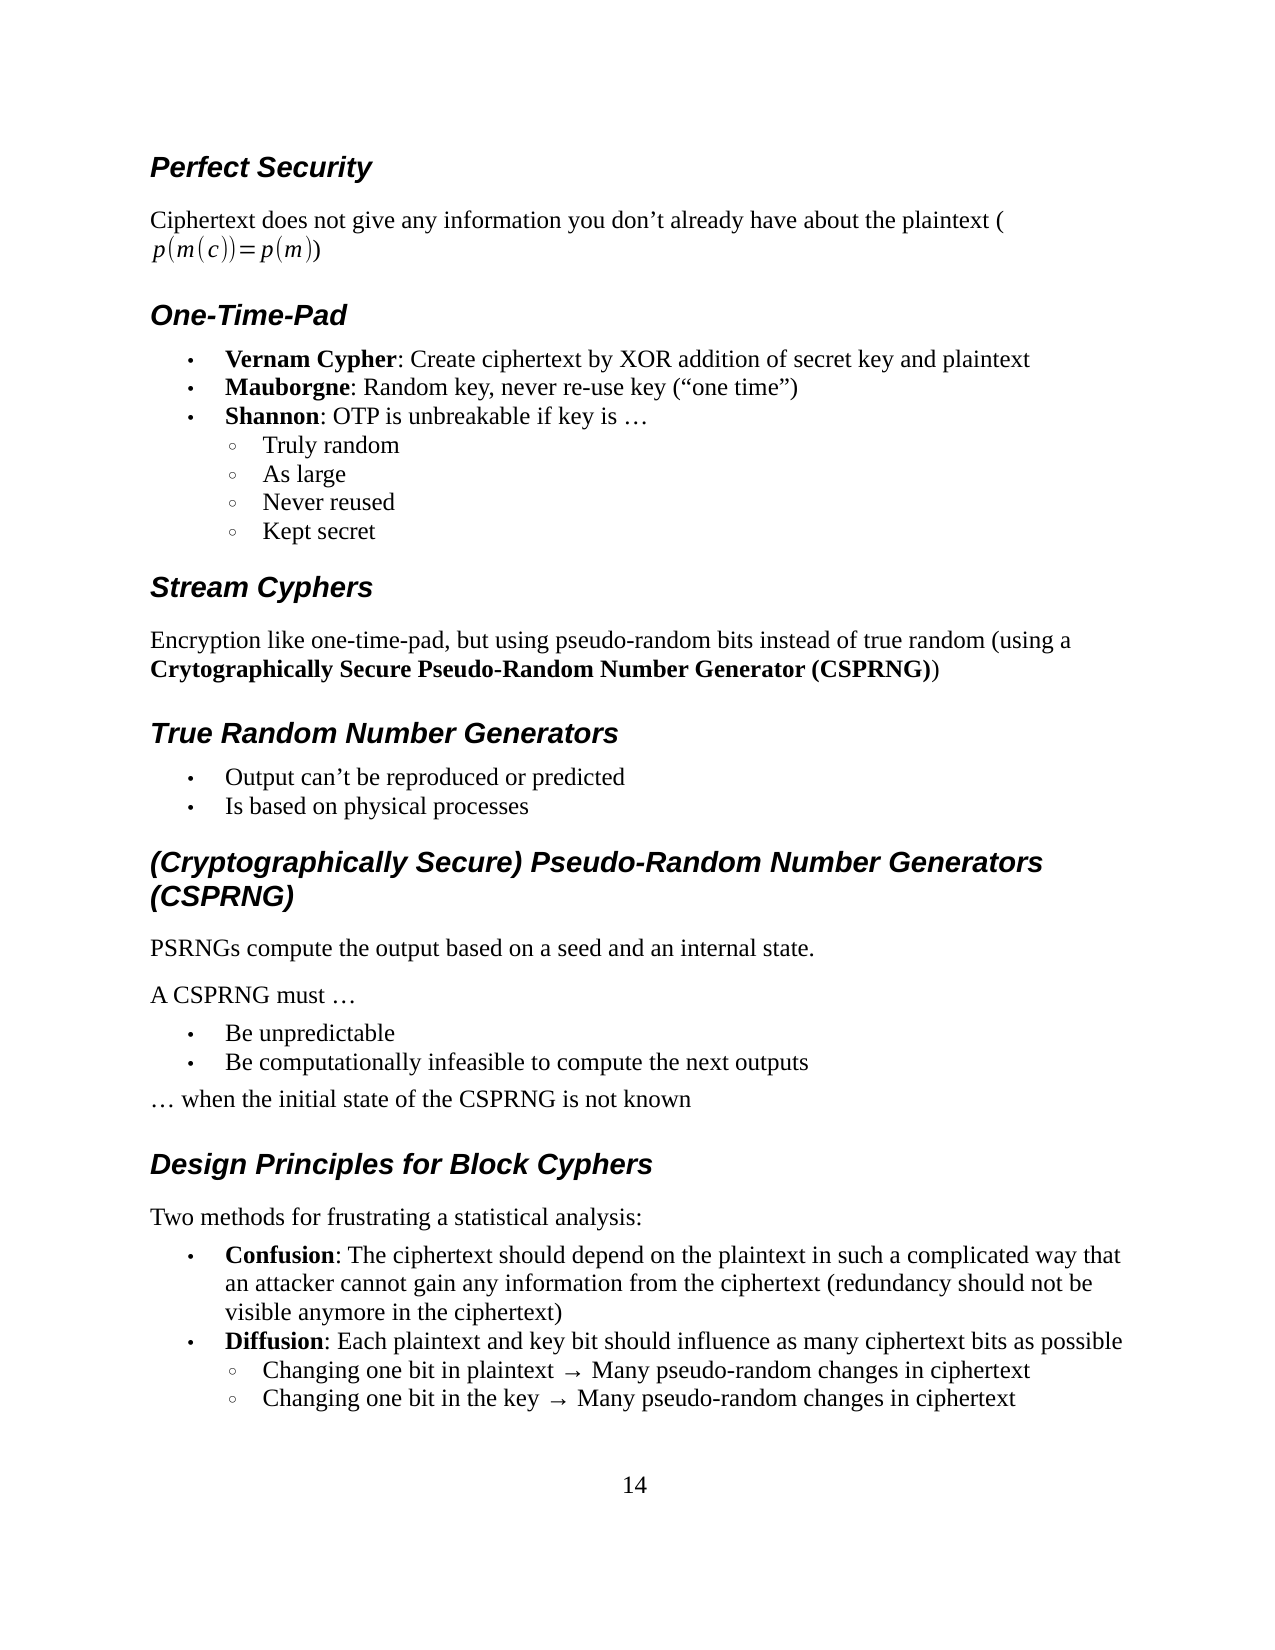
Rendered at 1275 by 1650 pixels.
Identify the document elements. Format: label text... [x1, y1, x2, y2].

list Changing one bit in plaintext → Many pseudo-random changes in ciphertext [225, 1355, 1125, 1383]
list Mauborgne: Random key, never re-use key (“one time”) [187, 372, 1125, 401]
text … when the initial state of the CSPRNG is not known [150, 1084, 1125, 1113]
list Diffusion: Each plaintext and key bit should influence as many ciphertext bits as possible [187, 1326, 1125, 1355]
list As large [225, 459, 1125, 487]
subtitle Stream Cyphers [150, 570, 1125, 603]
list Kept secret [225, 516, 1125, 545]
list Truly random [225, 430, 1125, 459]
list Vernam Cypher: Create ciphertext by XOR addition of secret key and plaintext [187, 344, 1125, 372]
text A CSPRNG must … [150, 980, 1125, 1009]
subtitle One-Time-Pad [150, 298, 1125, 331]
subtitle Design Principles for Block Cyphers [150, 1147, 1125, 1181]
list Shannon: OTP is unbreakable if key is … [187, 401, 1125, 430]
list Be unpredictable [187, 1018, 1125, 1047]
list Changing one bit in the key → Many pseudo-random changes in ciphertext [225, 1383, 1125, 1412]
list Never reused [225, 487, 1125, 516]
subtitle (Cryptographically Secure) Pseudo-Random Number Generators (CSPRNG) [150, 845, 1125, 912]
subtitle Perfect Security [150, 150, 1125, 183]
text Ciphertext does not give any information you don’t already have about the plaintext () [150, 205, 1125, 264]
list Be computationally infeasible to compute the next outputs [187, 1047, 1125, 1075]
subtitle True Random Number Generators [150, 716, 1125, 750]
text PSRNGs compute the output based on a seed and an internal state. [150, 933, 1125, 962]
text Two methods for frustrating a statistical analysis: [150, 1202, 1125, 1231]
list Confusion: The ciphertext should depend on the plaintext in such a complicated way that an attacker cannot gain any information from the ciphertext (redundancy should not be visible anymore in the ciphertext) [187, 1240, 1125, 1326]
text Encryption like one-time-pad, but using pseudo-random bits instead of true random (using a Crytographically Secure Pseudo-Random Number Generator (CSPRNG)) [150, 625, 1125, 682]
list Is based on physical processes [187, 791, 1125, 820]
list Output can’t be reproduced or predicted [187, 762, 1125, 791]
